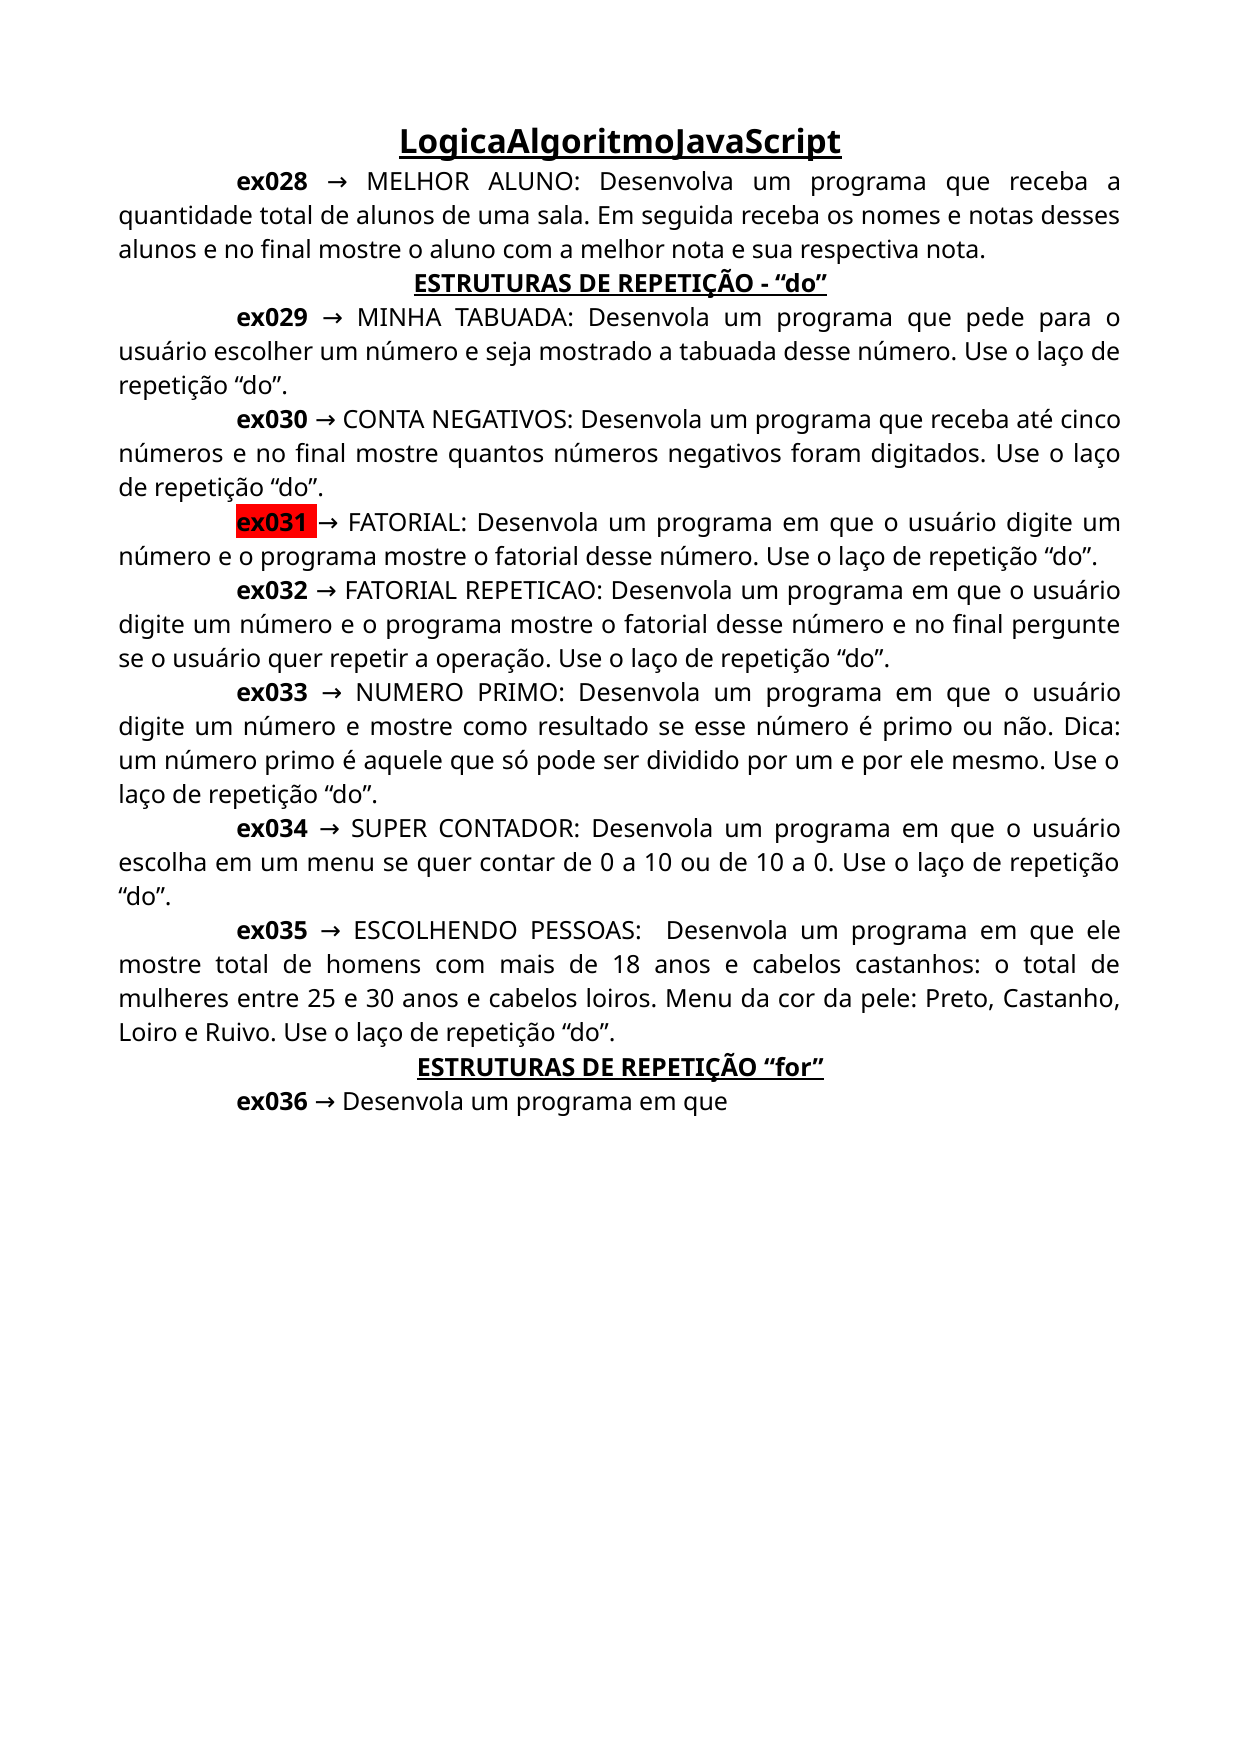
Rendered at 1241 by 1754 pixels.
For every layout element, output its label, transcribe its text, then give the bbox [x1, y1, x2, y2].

text ESTRUTURAS DE REPETIÇÃO - “do” [118, 266, 1122, 300]
text ex032 → FATORIAL REPETICAO: Desenvola um programa em que o usuário digite um número e o programa mostre o fatorial desse número e no final pergunte se o usuário quer repetir a operação. Use o laço de repetição “do”. [118, 572, 1122, 674]
text ex033 → NUMERO PRIMO: Desenvola um programa em que o usuário digite um número e mostre como resultado se esse número é primo ou não. Dica: um número primo é aquele que só pode ser dividido por um e por ele mesmo. Use o laço de repetição “do”. [118, 674, 1122, 811]
text ex028 → MELHOR ALUNO: Desenvolva um programa que receba a quantidade total de alunos de uma sala. Em seguida receba os nomes e notas desses alunos e no final mostre o aluno com a melhor nota e sua respectiva nota. [118, 163, 1122, 266]
text ex030 → CONTA NEGATIVOS: Desenvola um programa que receba até cinco números e no final mostre quantos números negativos foram digitados. Use o laço de repetição “do”. [118, 402, 1122, 504]
text ex035 → ESCOLHENDO PESSOAS: Desenvola um programa em que ele mostre total de homens com mais de 18 anos e cabelos castanhos: o total de mulheres entre 25 e 30 anos e cabelos loiros. Menu da cor da pele: Preto, Castanho, Loiro e Ruivo. Use o laço de repetição “do”. [118, 913, 1122, 1049]
text ESTRUTURAS DE REPETIÇÃO “for” [118, 1049, 1122, 1083]
text ex031 → FATORIAL: Desenvola um programa em que o usuário digite um número e o programa mostre o fatorial desse número. Use o laço de repetição “do”. [118, 504, 1122, 572]
text ex034 → SUPER CONTADOR: Desenvola um programa em que o usuário escolha em um menu se quer contar de 0 a 10 ou de 10 a 0. Use o laço de repetição “do”. [118, 811, 1122, 913]
text LogicaAlgoritmoJavaScript [118, 118, 1122, 163]
text ex036 → Desenvola um programa em que [118, 1083, 1122, 1117]
text ex029 → MINHA TABUADA: Desenvola um programa que pede para o usuário escolher um número e seja mostrado a tabuada desse número. Use o laço de repetição “do”. [118, 300, 1122, 402]
